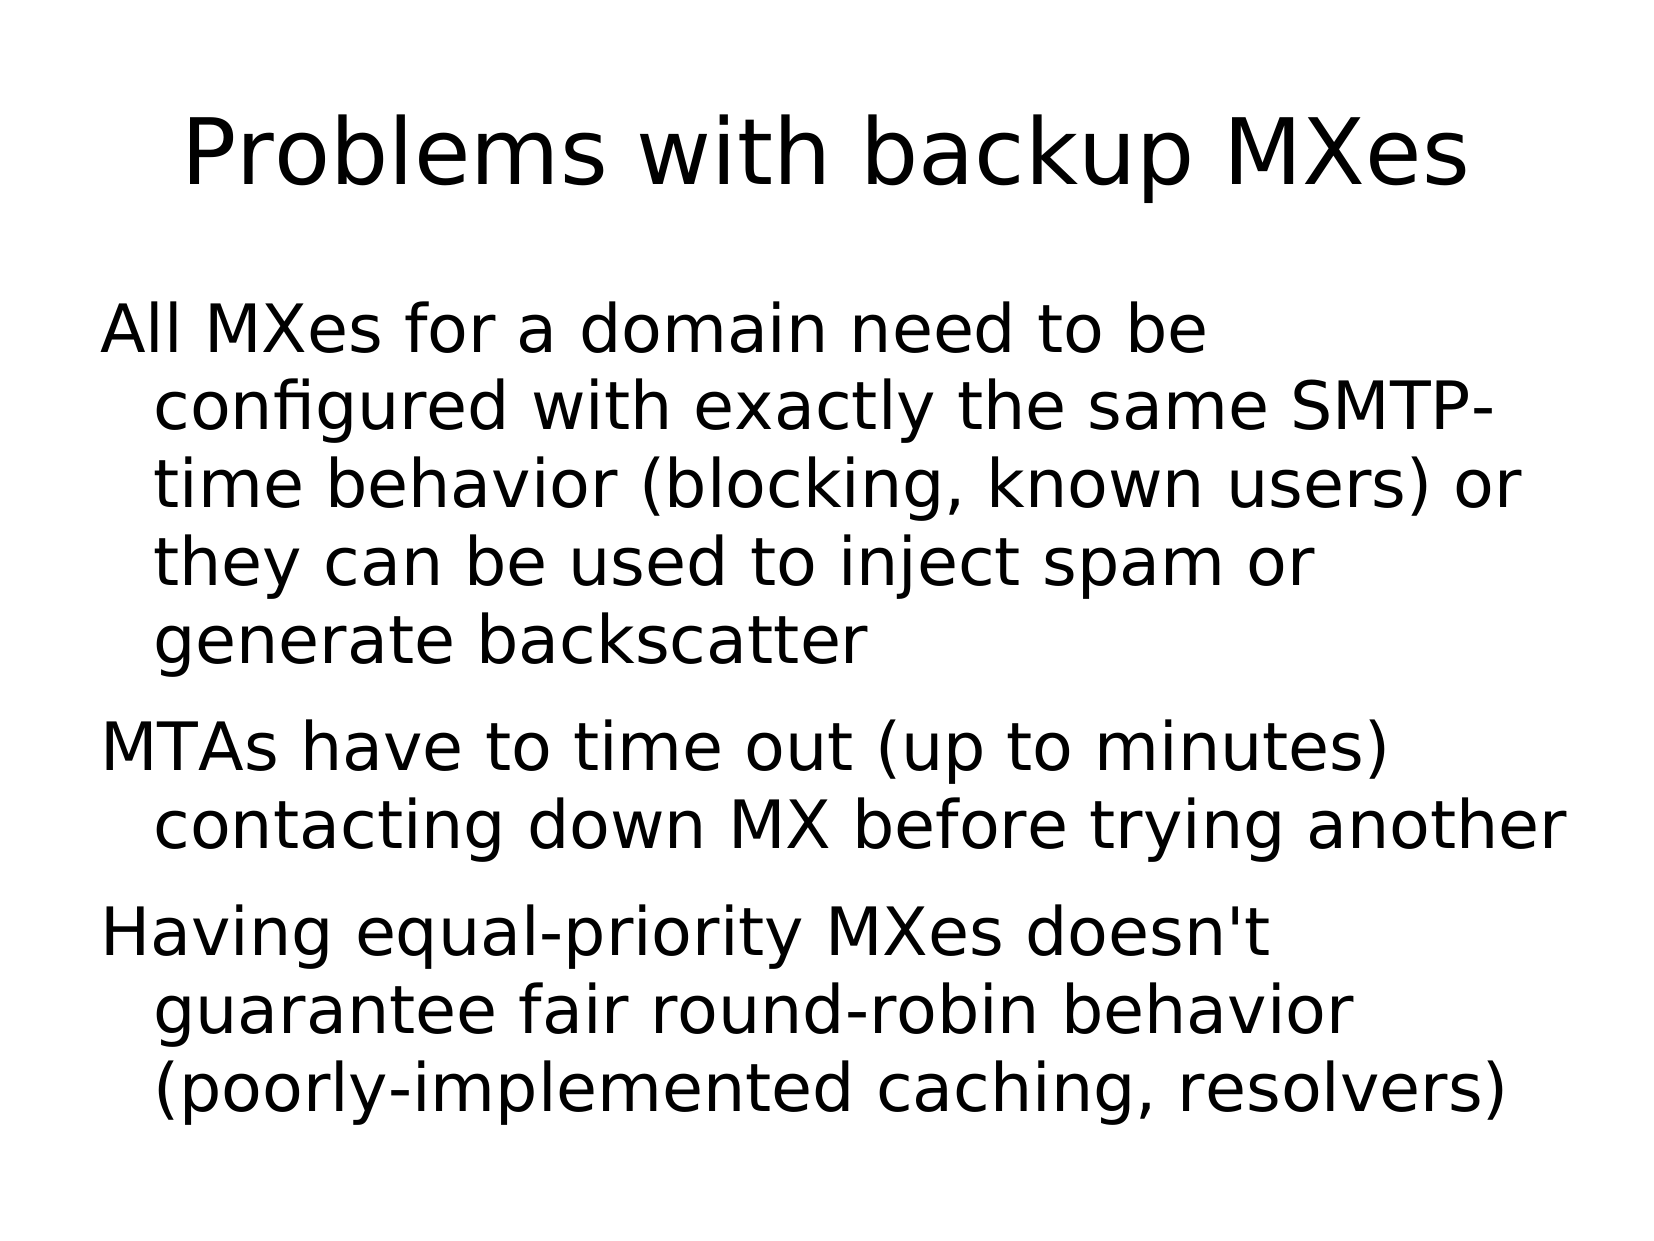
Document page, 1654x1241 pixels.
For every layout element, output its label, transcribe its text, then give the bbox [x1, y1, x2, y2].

list All MXes for a domain need to be configured with exactly the same SMTP-time behavior (blocking, known users) or they can be used to inject spam or generate backscatter MTAs have to time out (up to minutes) contacting down MX before trying another Having equal-priority MXes doesn't guarantee fair round-robin behavior (poorly-implemented caching, resolvers) [82, 290, 1571, 1128]
title Problems with backup MXes [82, 56, 1571, 250]
